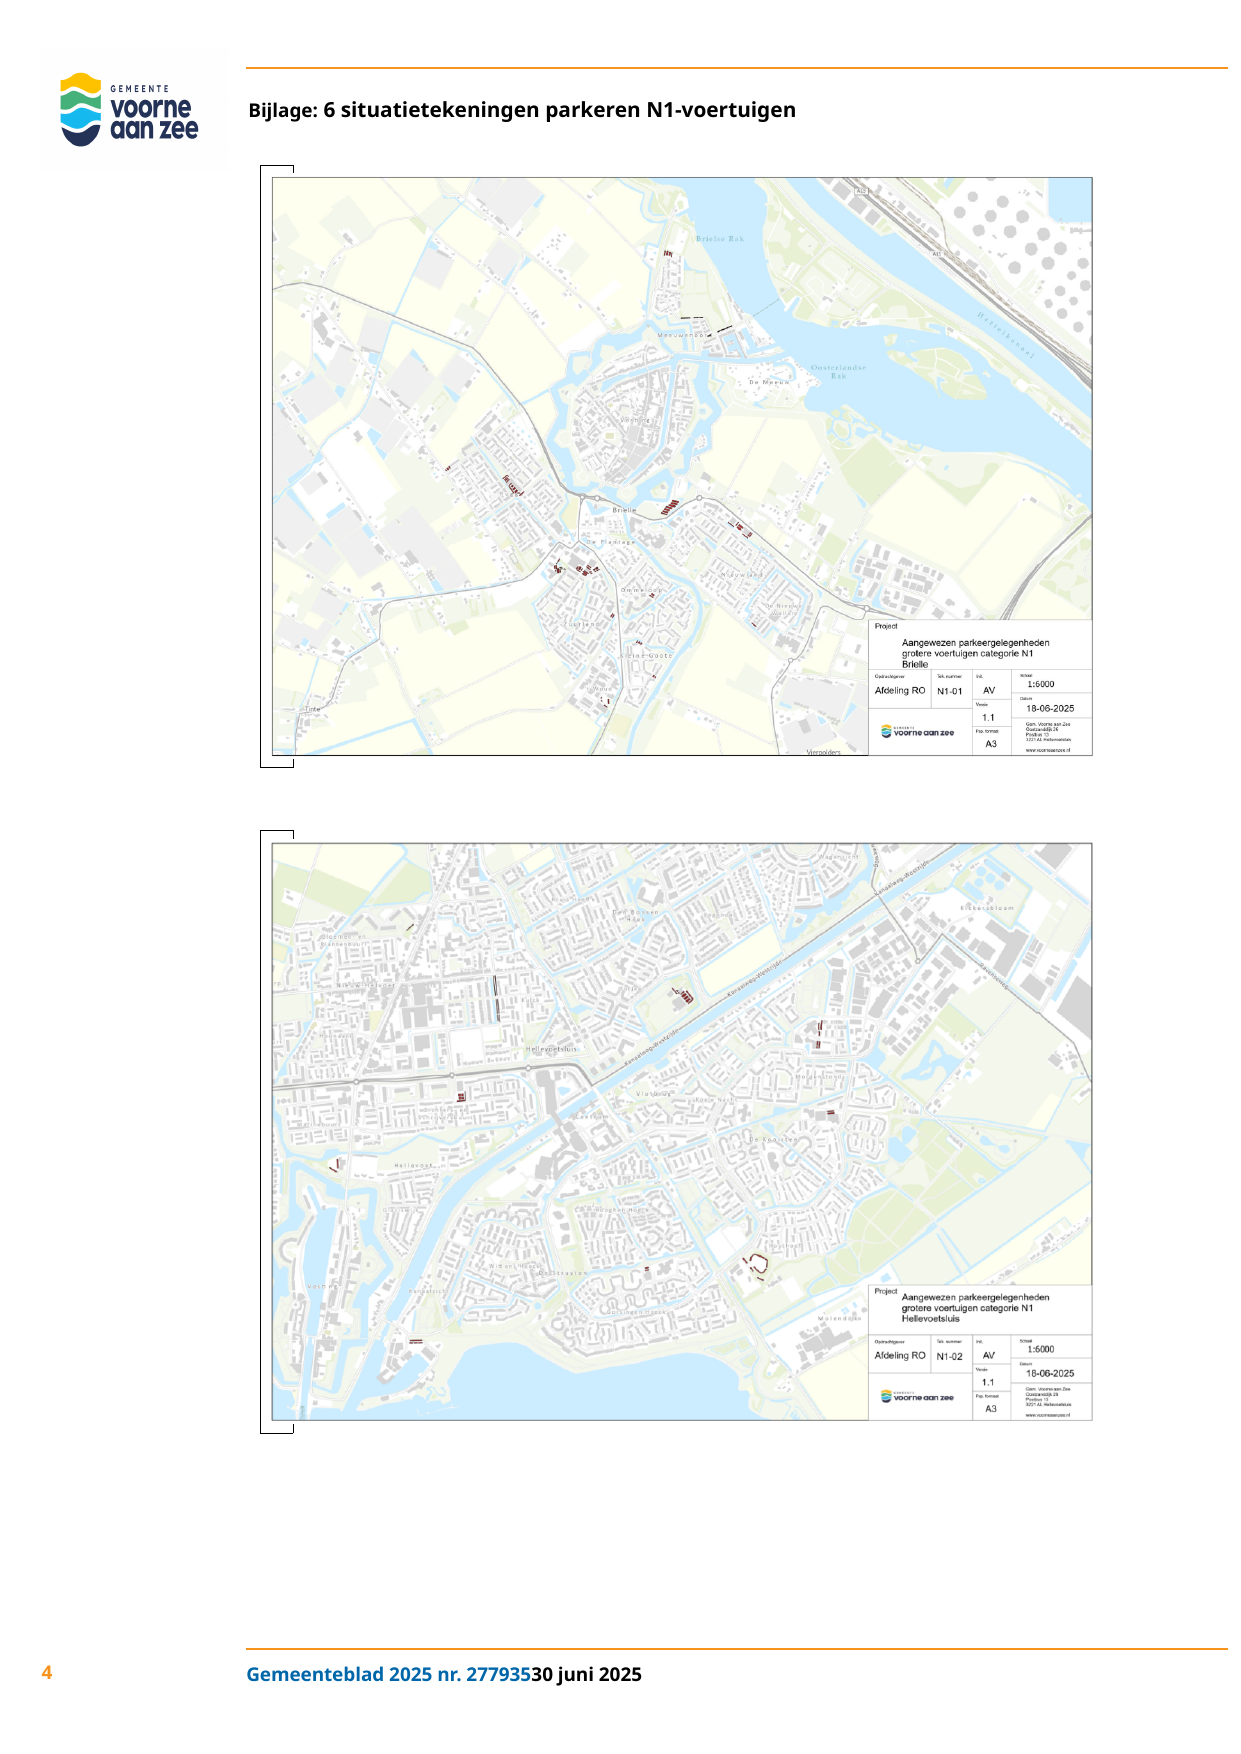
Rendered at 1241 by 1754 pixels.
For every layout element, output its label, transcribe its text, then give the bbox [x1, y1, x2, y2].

picture [41, 47, 231, 172]
text Bijlage: 6 situatietekeningen parkeren N1-voertuigen [248, 95, 1152, 123]
picture [268, 173, 1096, 759]
picture [268, 839, 1096, 1424]
